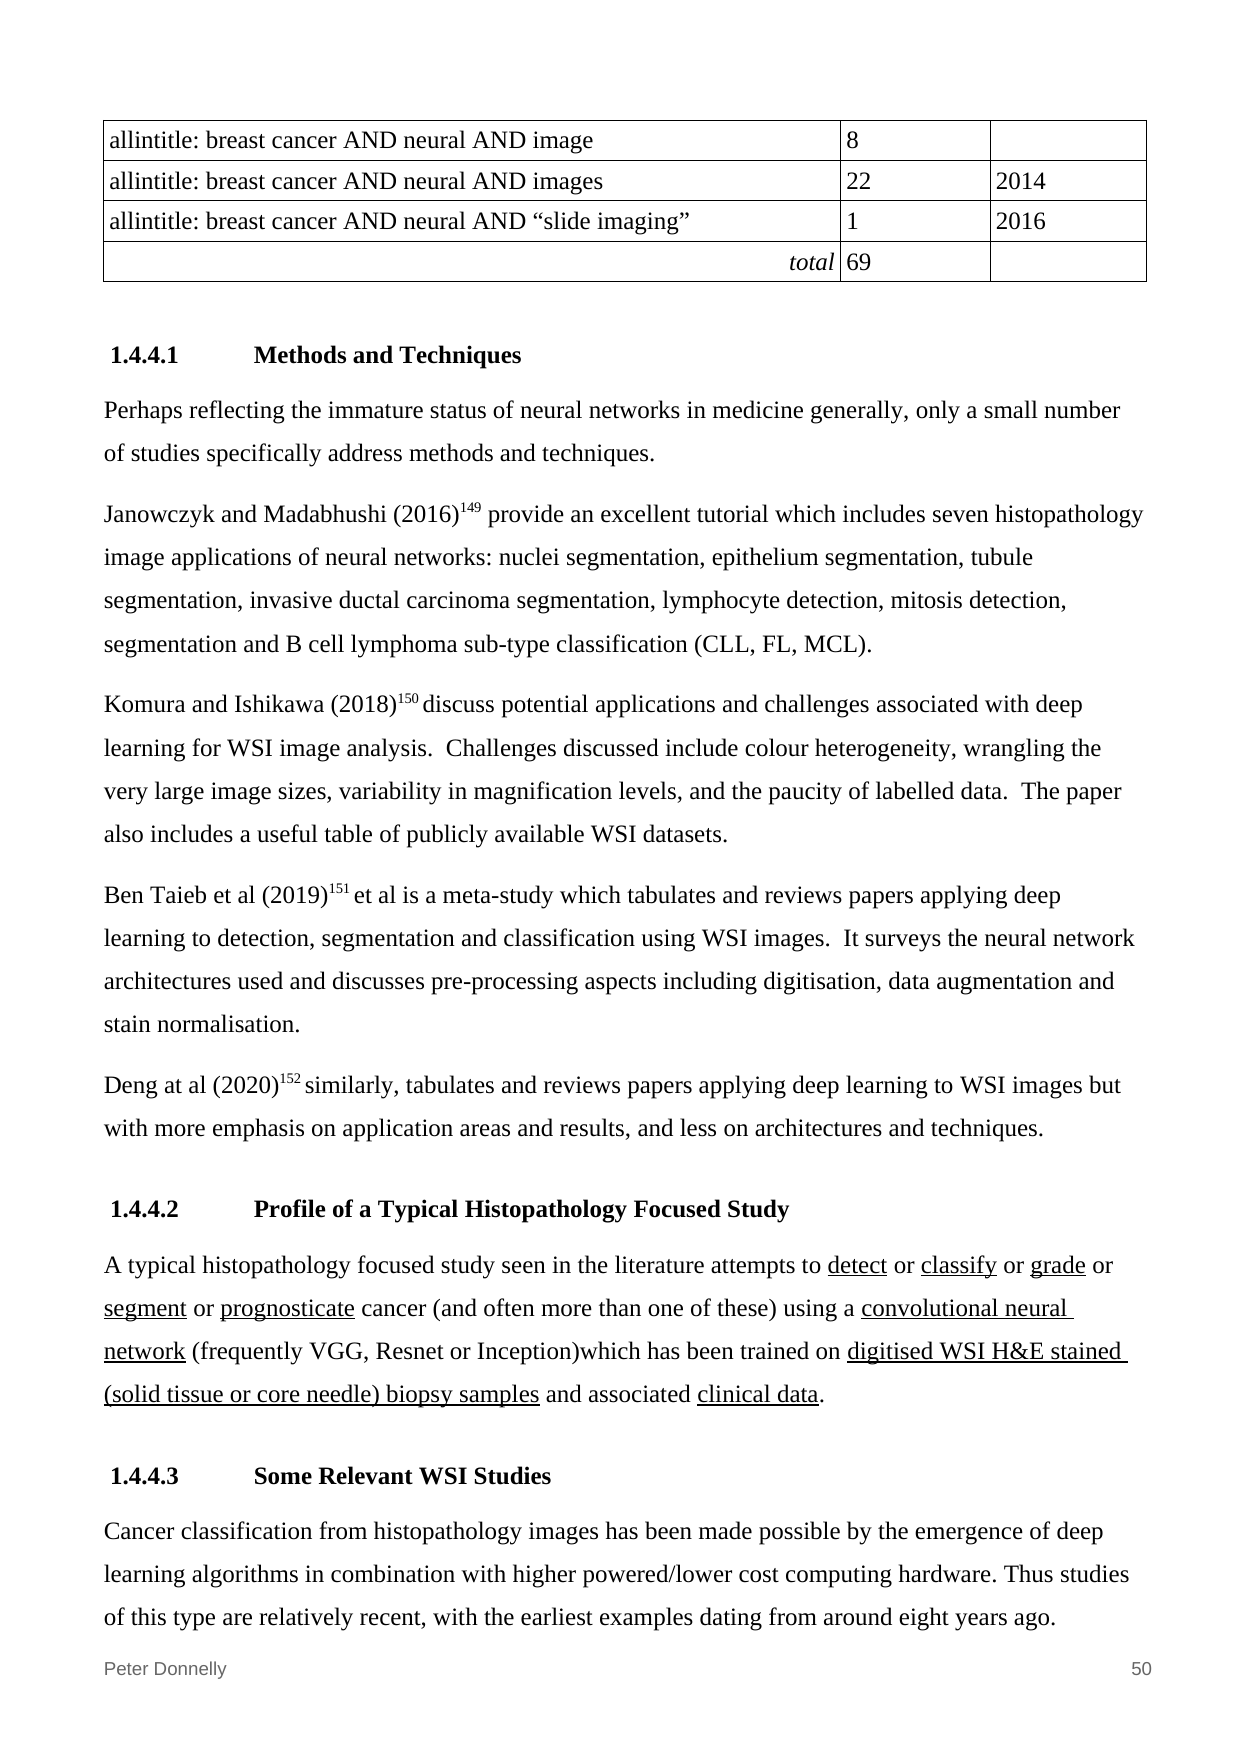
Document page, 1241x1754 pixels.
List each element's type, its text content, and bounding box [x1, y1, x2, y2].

text Janowczyk and Madabhushi (2016) provide an excellent tutorial which includes seven histopathology image applications of neural networks: nuclei segmentation, epithelium segmentation, tubule segmentation, invasive ductal carcinoma segmentation, lymphocyte detection, mitosis detection, segmentation and B cell lymphoma sub-type classification (CLL, FL, MCL). [103, 499, 1146, 657]
subtitle Profile of a Typical Histopathology Focused Study [103, 1194, 1146, 1223]
table_cell [991, 242, 1146, 281]
table_cell allintitle: breast cancer AND neural AND image [104, 121, 840, 160]
subtitle Methods and Techniques [103, 340, 1146, 369]
text Cancer classification from histopathology images has been made possible by the emergence of deep learning algorithms in combination with higher powered/lower cost computing hardware. Thus studies of this type are relatively recent, with the earliest examples dating from around eight years ago. [103, 1516, 1146, 1631]
text Perhaps reflecting the immature status of neural networks in medicine generally, only a small number of studies specifically address methods and techniques. [103, 395, 1146, 467]
table_cell 2016 [991, 201, 1146, 241]
table_cell allintitle: breast cancer AND neural AND images [104, 161, 840, 200]
text Komura and Ishikawa (2018) discuss potential applications and challenges associated with deep learning for WSI image analysis. Challenges discussed include colour heterogeneity, wrangling the very large image sizes, variability in magnification levels, and the paucity of labelled data. The paper also includes a useful table of publicly available WSI datasets. [103, 689, 1146, 848]
text Ben Taieb et al (2019) et al is a meta-study which tabulates and reviews papers applying deep learning to detection, segmentation and classification using WSI images. It surveys the neural network architectures used and discusses pre-processing aspects including digitisation, data augmentation and stain normalisation. [103, 880, 1146, 1038]
text A typical histopathology focused study seen in the literature attempts to detect or classify or grade or segment or prognosticate cancer (and often more than one of these) using a convolutional neural network (frequently VGG, Resnet or Inception)which has been trained on digitised WSI H&E stained (solid tissue or core needle) biopsy samples and associated clinical data. [103, 1250, 1146, 1408]
table_cell total [104, 242, 840, 281]
subtitle Some Relevant WSI Studies [103, 1461, 1146, 1489]
table_cell 2014 [991, 161, 1146, 200]
table_cell 1 [841, 201, 990, 241]
table_cell allintitle: breast cancer AND neural AND “slide imaging” [104, 201, 840, 241]
text Deng at al (2020) similarly, tabulates and reviews papers applying deep learning to WSI images but with more emphasis on application areas and results, and less on architectures and techniques. [103, 1070, 1146, 1142]
table_cell [991, 121, 1146, 160]
table_cell 8 [841, 121, 990, 160]
table_cell 22 [841, 161, 990, 200]
table_cell 69 [841, 242, 990, 281]
